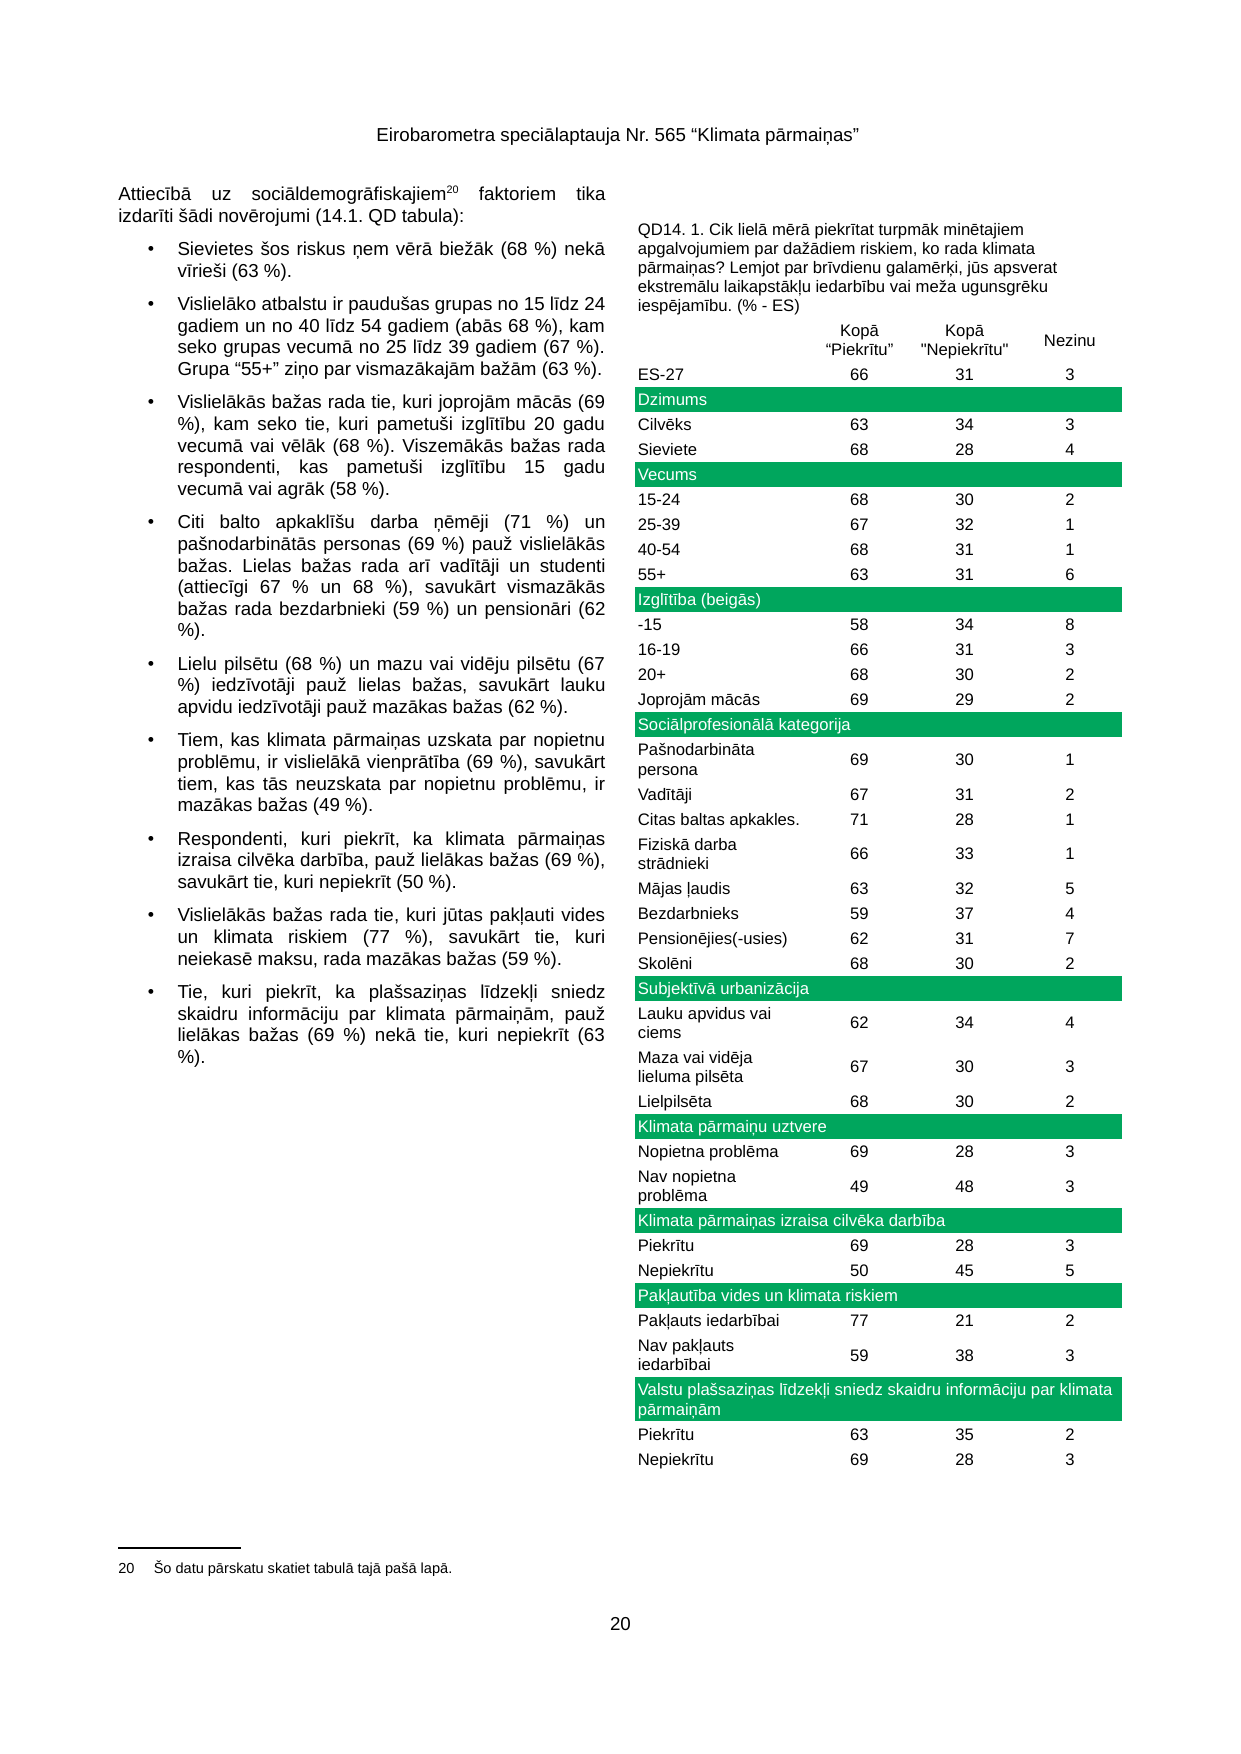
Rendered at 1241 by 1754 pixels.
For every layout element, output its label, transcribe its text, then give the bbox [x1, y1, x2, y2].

table_cell 69 [807, 737, 912, 781]
table_cell Lauku apvidus vai ciems [635, 1001, 807, 1045]
table_cell 63 [807, 1421, 912, 1446]
table_cell Joprojām mācās [635, 687, 807, 712]
list Vislielāko atbalstu ir paudušas grupas no 15 līdz 24 gadiem un no 40 līdz 54 gadiem (abās 68 %), kam seko grupas vecumā no 25 līdz 39 gadiem (67 %). Grupa “55+” ziņo par vismazākajām bažām (63 %). [148, 293, 605, 379]
table_cell Mājas ļaudis [635, 876, 807, 901]
table_cell 3 [1017, 637, 1122, 662]
table_cell Nav pakļauts iedarbībai [635, 1333, 807, 1377]
table_cell 62 [807, 1001, 912, 1045]
table_cell Vadītāji [635, 781, 807, 806]
table_cell 71 [807, 806, 912, 831]
table_cell 2 [1017, 1308, 1122, 1333]
table_cell 63 [807, 562, 912, 587]
table_cell 68 [807, 951, 912, 976]
table_cell 29 [912, 687, 1017, 712]
table_cell Valstu plašsaziņas līdzekļi sniedz skaidru informāciju par klimata pārmaiņām [635, 1377, 1122, 1421]
table_cell Piekrītu [635, 1233, 807, 1258]
list Respondenti, kuri piekrīt, ka klimata pārmaiņas izraisa cilvēka darbība, pauž lielākas bažas (69 %), savukārt tie, kuri nepiekrīt (50 %). [148, 827, 605, 892]
table_cell 20+ [635, 662, 807, 687]
table_cell 3 [1017, 1233, 1122, 1258]
table_cell Citas baltas apkakles. [635, 806, 807, 831]
table_cell 67 [807, 1045, 912, 1089]
list Lielu pilsētu (68 %) un mazu vai vidēju pilsētu (67 %) iedzīvotāji pauž lielas bažas, savukārt lauku apvidu iedzīvotāji pauž mazākas bažas (62 %). [148, 652, 605, 717]
table_cell 28 [912, 437, 1017, 462]
table_cell 63 [807, 876, 912, 901]
table_cell 1 [1017, 831, 1122, 876]
table_cell 3 [1017, 1139, 1122, 1164]
table_cell Nav nopietna problēma [635, 1164, 807, 1208]
table_cell Bezdarbnieks [635, 901, 807, 926]
table_cell 3 [1017, 1045, 1122, 1089]
table_cell Pensionējies(-usies) [635, 926, 807, 951]
table_cell 3 [1017, 1164, 1122, 1208]
table_cell Pašnodarbināta persona [635, 737, 807, 781]
table_cell [635, 318, 807, 362]
table_cell 58 [807, 612, 912, 637]
table_cell Klimata pārmaiņu uztvere [635, 1114, 1122, 1139]
table_cell 34 [912, 612, 1017, 637]
table_cell Klimata pārmaiņas izraisa cilvēka darbība [635, 1208, 1122, 1233]
list Sievietes šos riskus ņem vērā biežāk (68 %) nekā vīrieši (63 %). [148, 238, 605, 281]
table_cell 31 [912, 926, 1017, 951]
table_cell 62 [807, 926, 912, 951]
table_cell 32 [912, 512, 1017, 537]
table_cell 2 [1017, 487, 1122, 512]
table_cell 34 [912, 412, 1017, 437]
table_cell 28 [912, 1139, 1017, 1164]
table_cell 48 [912, 1164, 1017, 1208]
table_cell 45 [912, 1258, 1017, 1283]
table_cell -15 [635, 612, 807, 637]
table_cell Nezinu [1017, 318, 1122, 362]
table_cell 66 [807, 831, 912, 876]
table_cell Skolēni [635, 951, 807, 976]
text Šo datu pārskatu skatiet tabulā tajā pašā lapā. [118, 1560, 605, 1577]
table_cell 68 [807, 437, 912, 462]
table_cell Nepiekrītu [635, 1446, 807, 1471]
table_cell 59 [807, 901, 912, 926]
table_cell 3 [1017, 412, 1122, 437]
table_cell 35 [912, 1421, 1017, 1446]
table_cell 33 [912, 831, 1017, 876]
table_header QD14. 1. Cik lielā mērā piekrītat turpmāk minētajiem apgalvojumiem par dažādiem riskiem, ko rada klimata pārmaiņas? Lemjot par brīvdienu galamērķi, jūs apsverat ekstremālu laikapstākļu iedarbību vai meža ugunsgrēku iespējamību. (% - ES) [635, 216, 1122, 318]
table_cell 30 [912, 487, 1017, 512]
table_cell 1 [1017, 737, 1122, 781]
table_cell Sociālprofesionālā kategorija [635, 712, 1122, 737]
table_cell 3 [1017, 362, 1122, 387]
list Vislielākās bažas rada tie, kuri jūtas pakļauti vides un klimata riskiem (77 %), savukārt tie, kuri neiekasē maksu, rada mazākas bažas (59 %). [148, 904, 605, 969]
table_cell 37 [912, 901, 1017, 926]
table_cell 28 [912, 1233, 1017, 1258]
table_cell 67 [807, 512, 912, 537]
table_cell 2 [1017, 1421, 1122, 1446]
table_cell 1 [1017, 806, 1122, 831]
table_cell 16-19 [635, 637, 807, 662]
table_cell 25-39 [635, 512, 807, 537]
table_cell 38 [912, 1333, 1017, 1377]
table_cell 68 [807, 662, 912, 687]
table_cell 69 [807, 687, 912, 712]
table_cell 8 [1017, 612, 1122, 637]
table_cell 67 [807, 781, 912, 806]
text Attiecībā uz sociāldemogrāfiskajiem faktoriem tika izdarīti šādi novērojumi (14.1. QD tabula): [118, 183, 605, 226]
table_cell Subjektīvā urbanizācija [635, 976, 1122, 1001]
table_cell 4 [1017, 1001, 1122, 1045]
table_cell 4 [1017, 901, 1122, 926]
table_cell 30 [912, 951, 1017, 976]
table_cell 31 [912, 637, 1017, 662]
table_cell 1 [1017, 537, 1122, 562]
table_cell Fiziskā darba strādnieki [635, 831, 807, 876]
table_cell 68 [807, 1089, 912, 1114]
table_cell 2 [1017, 1089, 1122, 1114]
table_cell 69 [807, 1233, 912, 1258]
table_cell Kopā "Nepiekrītu" [912, 318, 1017, 362]
table_cell 2 [1017, 687, 1122, 712]
table_cell 28 [912, 1446, 1017, 1471]
table_cell Piekrītu [635, 1421, 807, 1446]
table_cell 66 [807, 362, 912, 387]
table_cell 21 [912, 1308, 1017, 1333]
table_cell 6 [1017, 562, 1122, 587]
table_cell Cilvēks [635, 412, 807, 437]
table_cell 3 [1017, 1446, 1122, 1471]
table_cell 68 [807, 487, 912, 512]
table_cell 3 [1017, 1333, 1122, 1377]
table_cell 15-24 [635, 487, 807, 512]
table_cell Nepiekrītu [635, 1258, 807, 1283]
table_cell 2 [1017, 951, 1122, 976]
table_cell 77 [807, 1308, 912, 1333]
table_cell ES-27 [635, 362, 807, 387]
table_cell 66 [807, 637, 912, 662]
table_cell 2 [1017, 781, 1122, 806]
table_cell 31 [912, 362, 1017, 387]
list Tiem, kas klimata pārmaiņas uzskata par nopietnu problēmu, ir vislielākā vienprātība (69 %), savukārt tiem, kas tās neuzskata par nopietnu problēmu, ir mazākas bažas (49 %). [148, 729, 605, 816]
table_cell Lielpilsēta [635, 1089, 807, 1114]
table_cell 69 [807, 1446, 912, 1471]
table_cell Kopā “Piekrītu” [807, 318, 912, 362]
table_cell 32 [912, 876, 1017, 901]
table_cell 63 [807, 412, 912, 437]
table_cell 5 [1017, 1258, 1122, 1283]
table_cell Sieviete [635, 437, 807, 462]
table_cell 31 [912, 537, 1017, 562]
table_cell 5 [1017, 876, 1122, 901]
table_cell Pakļautība vides un klimata riskiem [635, 1283, 1122, 1308]
table_cell Dzimums [635, 387, 1122, 412]
table_cell 30 [912, 1045, 1017, 1089]
table_cell 68 [807, 537, 912, 562]
table_cell 49 [807, 1164, 912, 1208]
table_cell 1 [1017, 512, 1122, 537]
table_cell 69 [807, 1139, 912, 1164]
table_cell 34 [912, 1001, 1017, 1045]
table_cell 30 [912, 737, 1017, 781]
table_cell 30 [912, 1089, 1017, 1114]
table_cell 40-54 [635, 537, 807, 562]
table_cell 30 [912, 662, 1017, 687]
table_cell 28 [912, 806, 1017, 831]
table_cell Maza vai vidēja lieluma pilsēta [635, 1045, 807, 1089]
list Citi balto apkaklīšu darba ņēmēji (71 %) un pašnodarbinātās personas (69 %) pauž vislielākās bažas. Lielas bažas rada arī vadītāji un studenti (attiecīgi 67 % un 68 %), savukārt vismazākās bažas rada bezdarbnieki (59 %) un pensionāri (62 %). [148, 511, 605, 641]
list Vislielākās bažas rada tie, kuri joprojām mācās (69 %), kam seko tie, kuri pametuši izglītību 20 gadu vecumā vai vēlāk (68 %). Viszemākās bažas rada respondenti, kas pametuši izglītību 15 gadu vecumā vai agrāk (58 %). [148, 391, 605, 499]
table_cell 59 [807, 1333, 912, 1377]
table_cell 31 [912, 781, 1017, 806]
table_cell Vecums [635, 462, 1122, 487]
table_cell 2 [1017, 662, 1122, 687]
table_cell 50 [807, 1258, 912, 1283]
table_cell 31 [912, 562, 1017, 587]
list Tie, kuri piekrīt, ka plašsaziņas līdzekļi sniedz skaidru informāciju par klimata pārmaiņām, pauž lielākas bažas (69 %) nekā tie, kuri nepiekrīt (63 %). [148, 981, 605, 1067]
table_cell 55+ [635, 562, 807, 587]
table_cell 4 [1017, 437, 1122, 462]
table_cell Izglītība (beigās) [635, 587, 1122, 612]
table_cell 7 [1017, 926, 1122, 951]
table_cell Pakļauts iedarbībai [635, 1308, 807, 1333]
table_cell Nopietna problēma [635, 1139, 807, 1164]
